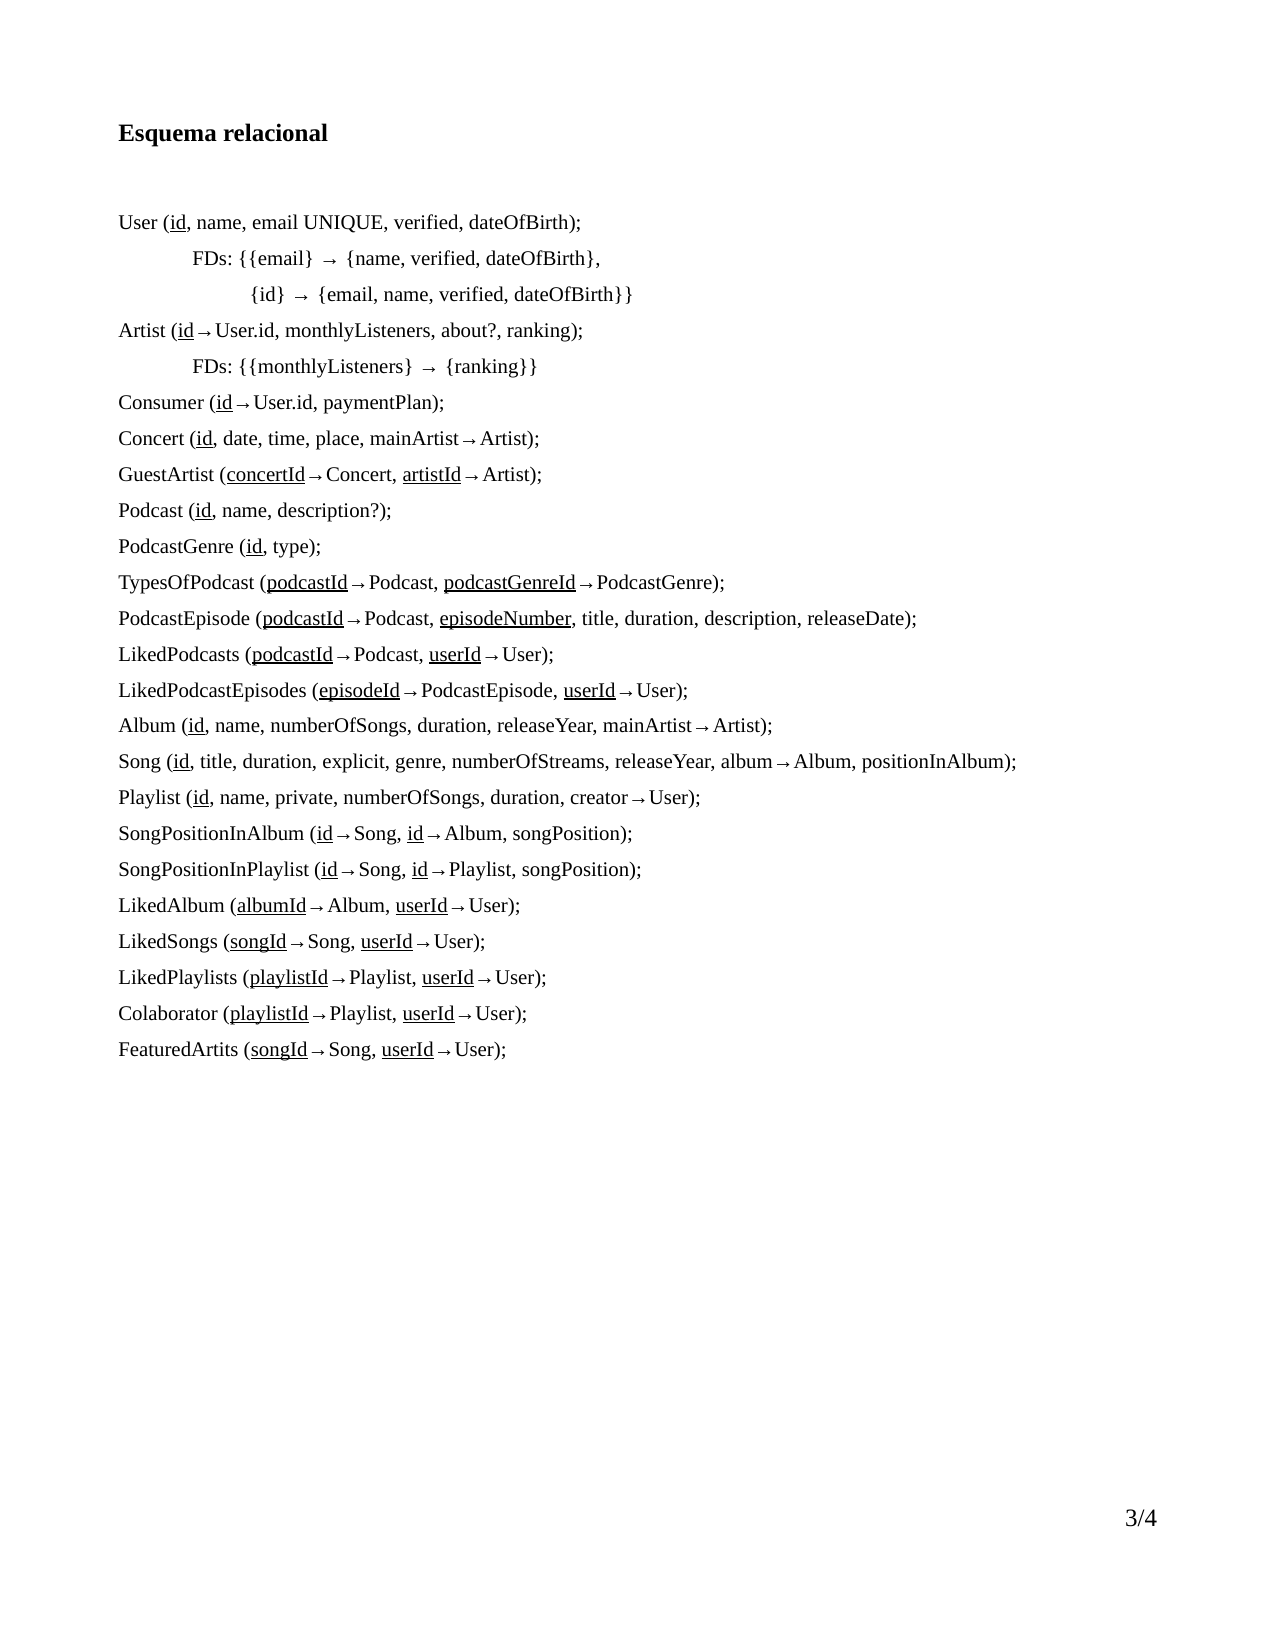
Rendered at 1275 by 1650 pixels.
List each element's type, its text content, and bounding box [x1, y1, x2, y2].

text LikedPodcastEpisodes (episodeId→PodcastEpisode, userId→User); [118, 677, 1157, 702]
text FDs: {{email} → {name, verified, dateOfBirth}, [118, 246, 1157, 270]
text GuestArtist (concertId→Concert, artistId→Artist); [118, 462, 1157, 486]
text SongPositionInPlaylist (id→Song, id→Playlist, songPosition); [118, 857, 1157, 881]
text SongPositionInAlbum (id→Song, id→Album, songPosition); [118, 821, 1157, 845]
text Concert (id, date, time, place, mainArtist→Artist); [118, 426, 1157, 450]
text LikedSongs (songId→Song, userId→User); [118, 929, 1157, 953]
text Album (id, name, numberOfSongs, duration, releaseYear, mainArtist→Artist); [118, 713, 1157, 737]
text {id} → {email, name, verified, dateOfBirth}} [118, 282, 1157, 306]
text LikedPlaylists (playlistId→Playlist, userId→User); [118, 965, 1157, 989]
text User (id, name, email UNIQUE, verified, dateOfBirth); [118, 210, 1157, 234]
text PodcastEpisode (podcastId→Podcast, episodeNumber, title, duration, description, releaseDate); [118, 606, 1157, 630]
text Consumer (id→User.id, paymentPlan); [118, 390, 1157, 414]
text Song (id, title, duration, explicit, genre, numberOfStreams, releaseYear, album→Album, positionInAlbum); [118, 749, 1157, 773]
text Playlist (id, name, private, numberOfSongs, duration, creator→User); [118, 785, 1157, 809]
text Colaborator (playlistId→Playlist, userId→User); [118, 1001, 1157, 1025]
text Podcast (id, name, description?); [118, 498, 1157, 522]
text PodcastGenre (id, type); [118, 534, 1157, 558]
text LikedAlbum (albumId→Album, userId→User); [118, 893, 1157, 917]
text FDs: {{monthlyListeners} → {ranking}} [118, 354, 1157, 378]
text LikedPodcasts (podcastId→Podcast, userId→User); [118, 642, 1157, 666]
text FeaturedArtits (songId→Song, userId→User); [118, 1037, 1157, 1061]
text Esquema relacional [118, 118, 1157, 147]
text TypesOfPodcast (podcastId→Podcast, podcastGenreId→PodcastGenre); [118, 570, 1157, 594]
text Artist (id→User.id, monthlyListeners, about?, ranking); [118, 318, 1157, 342]
